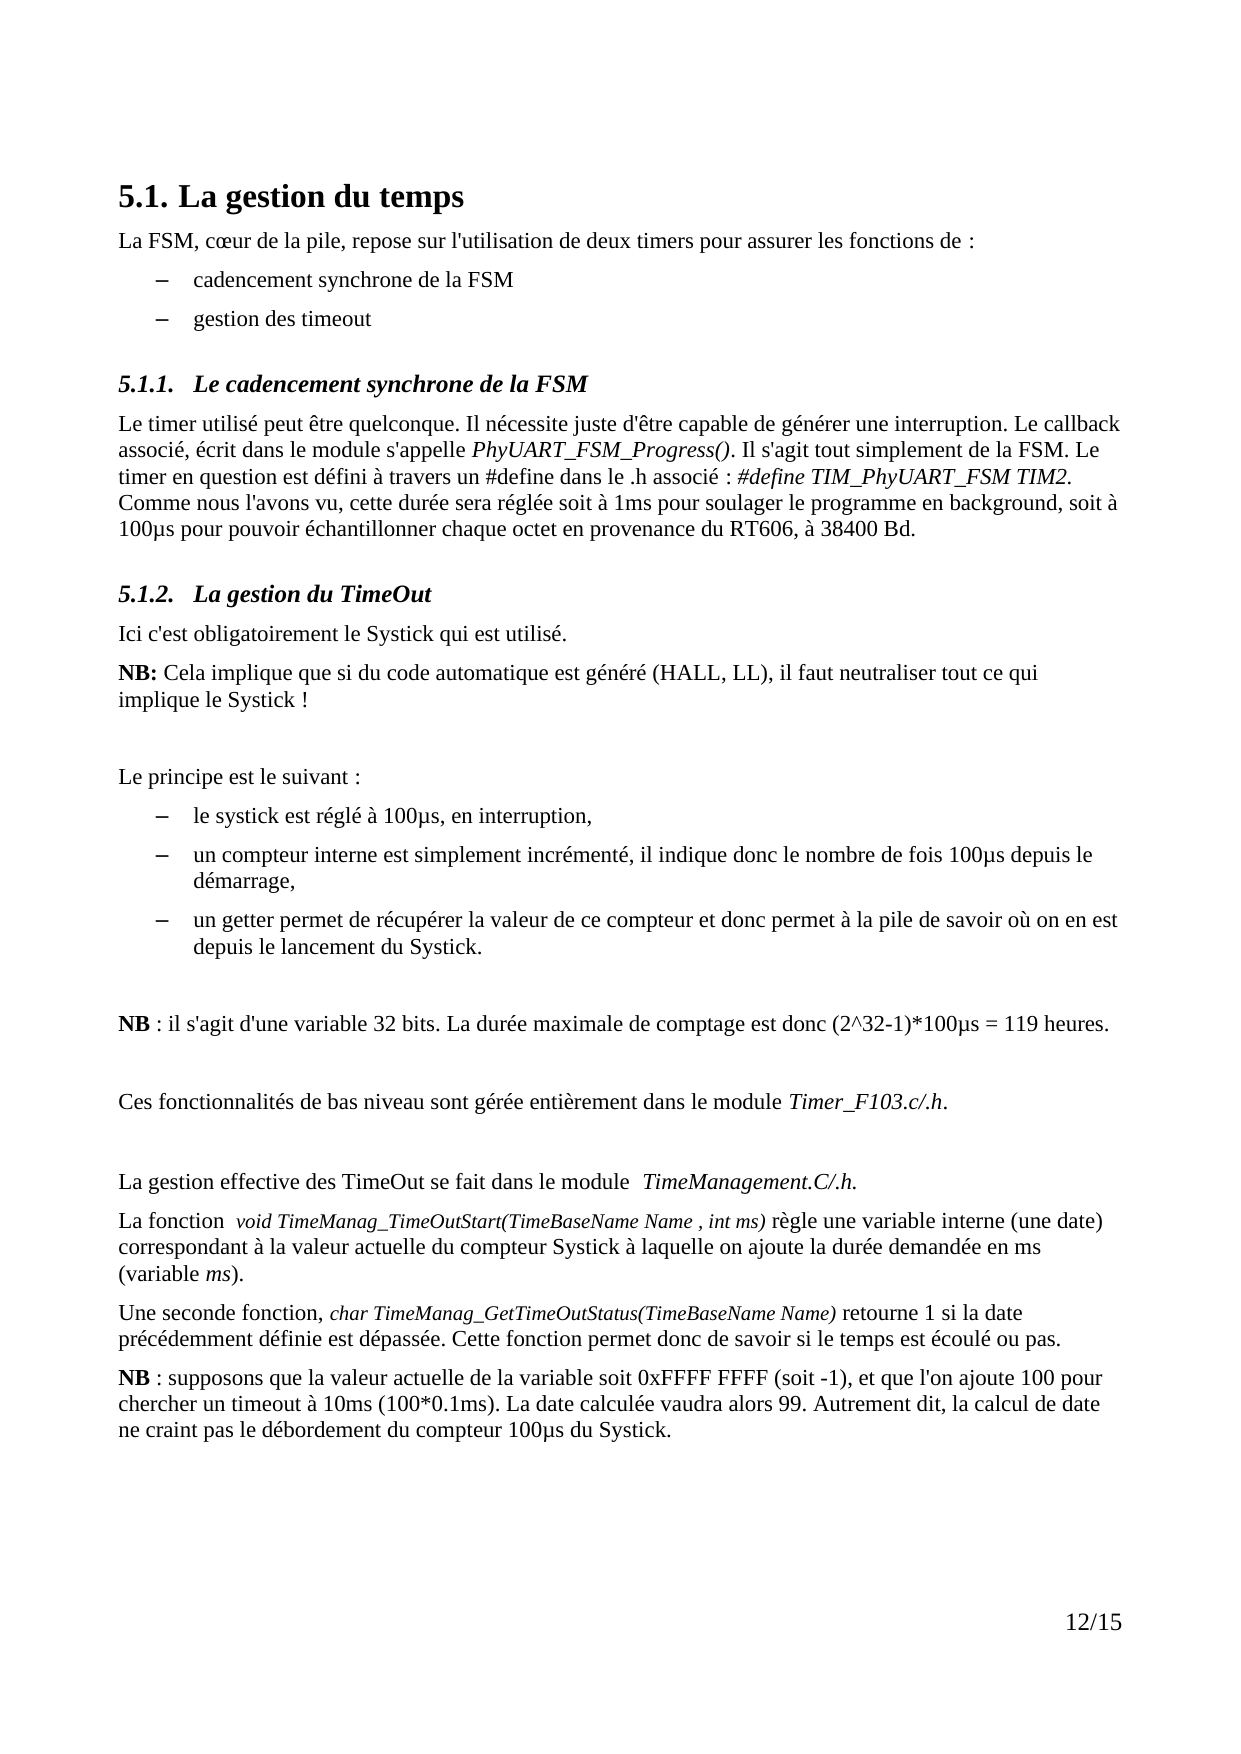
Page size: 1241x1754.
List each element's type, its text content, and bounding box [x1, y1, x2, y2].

text Ici c'est obligatoirement le Systick qui est utilisé. [118, 621, 1122, 647]
subtitle La gestion du TimeOut [118, 579, 1122, 608]
text La FSM, cœur de la pile, repose sur l'utilisation de deux timers pour assurer les fonctions de : [118, 227, 1122, 253]
text Une seconde fonction, char TimeManag_GetTimeOutStatus(TimeBaseName Name) retourne 1 si la date précédemment définie est dépassée. Cette fonction permet donc de savoir si le temps est écoulé ou pas. [118, 1299, 1122, 1351]
subtitle Le cadencement synchrone de la FSM [118, 369, 1122, 397]
text La gestion effective des TimeOut se fait dans le module TimeManagement.C/.h. [118, 1166, 1122, 1194]
text Le timer utilisé peut être quelconque. Il nécessite juste d'être capable de générer une interruption. Le callback associé, écrit dans le module s'appelle PhyUART_FSM_Progress(). Il s'agit tout simplement de la FSM. Le timer en question est défini à travers un #define dans le .h associé : #define TIM_PhyUART_FSM TIM2. Comme nous l'avons vu, cette durée sera réglée soit à 1ms pour soulager le programme en background, soit à 100µs pour pouvoir échantillonner chaque octet en provenance du RT606, à 38400 Bd. [118, 410, 1122, 542]
text NB: Cela implique que si du code automatique est généré (HALL, LL), il faut neutraliser tout ce qui implique le Systick ! [118, 659, 1122, 712]
text NB : supposons que la valeur actuelle de la variable soit 0xFFFF FFFF (soit -1), et que l'on ajoute 100 pour chercher un timeout à 10ms (100*0.1ms). La date calculée vaudra alors 99. Autrement dit, la calcul de date ne craint pas le débordement du compteur 100µs du Systick. [118, 1364, 1122, 1443]
text La fonction void TimeManag_TimeOutStart(TimeBaseName Name , int ms) règle une variable interne (une date) correspondant à la valeur actuelle du compteur Systick à laquelle on ajoute la durée demandée en ms (variable ms). [118, 1207, 1122, 1286]
text NB : il s'agit d'une variable 32 bits. La durée maximale de comptage est donc (2^32-1)*100µs = 119 heures. [118, 1010, 1122, 1037]
subtitle La gestion du temps [118, 176, 1122, 215]
text Le principe est le suivant : [118, 763, 1122, 790]
list un getter permet de récupérer la valeur de ce compteur et donc permet à la pile de savoir où on en est depuis le lancement du Systick. [156, 906, 1122, 959]
list cadencement synchrone de la FSM [156, 266, 1122, 292]
list un compteur interne est simplement incrémenté, il indique donc le nombre de fois 100µs depuis le démarrage, [156, 841, 1122, 894]
text Ces fonctionnalités de bas niveau sont gérée entièrement dans le module Timer_F103.c/.h. [118, 1088, 1122, 1114]
list le systick est réglé à 100µs, en interruption, [156, 802, 1122, 829]
list gestion des timeout [156, 305, 1122, 331]
